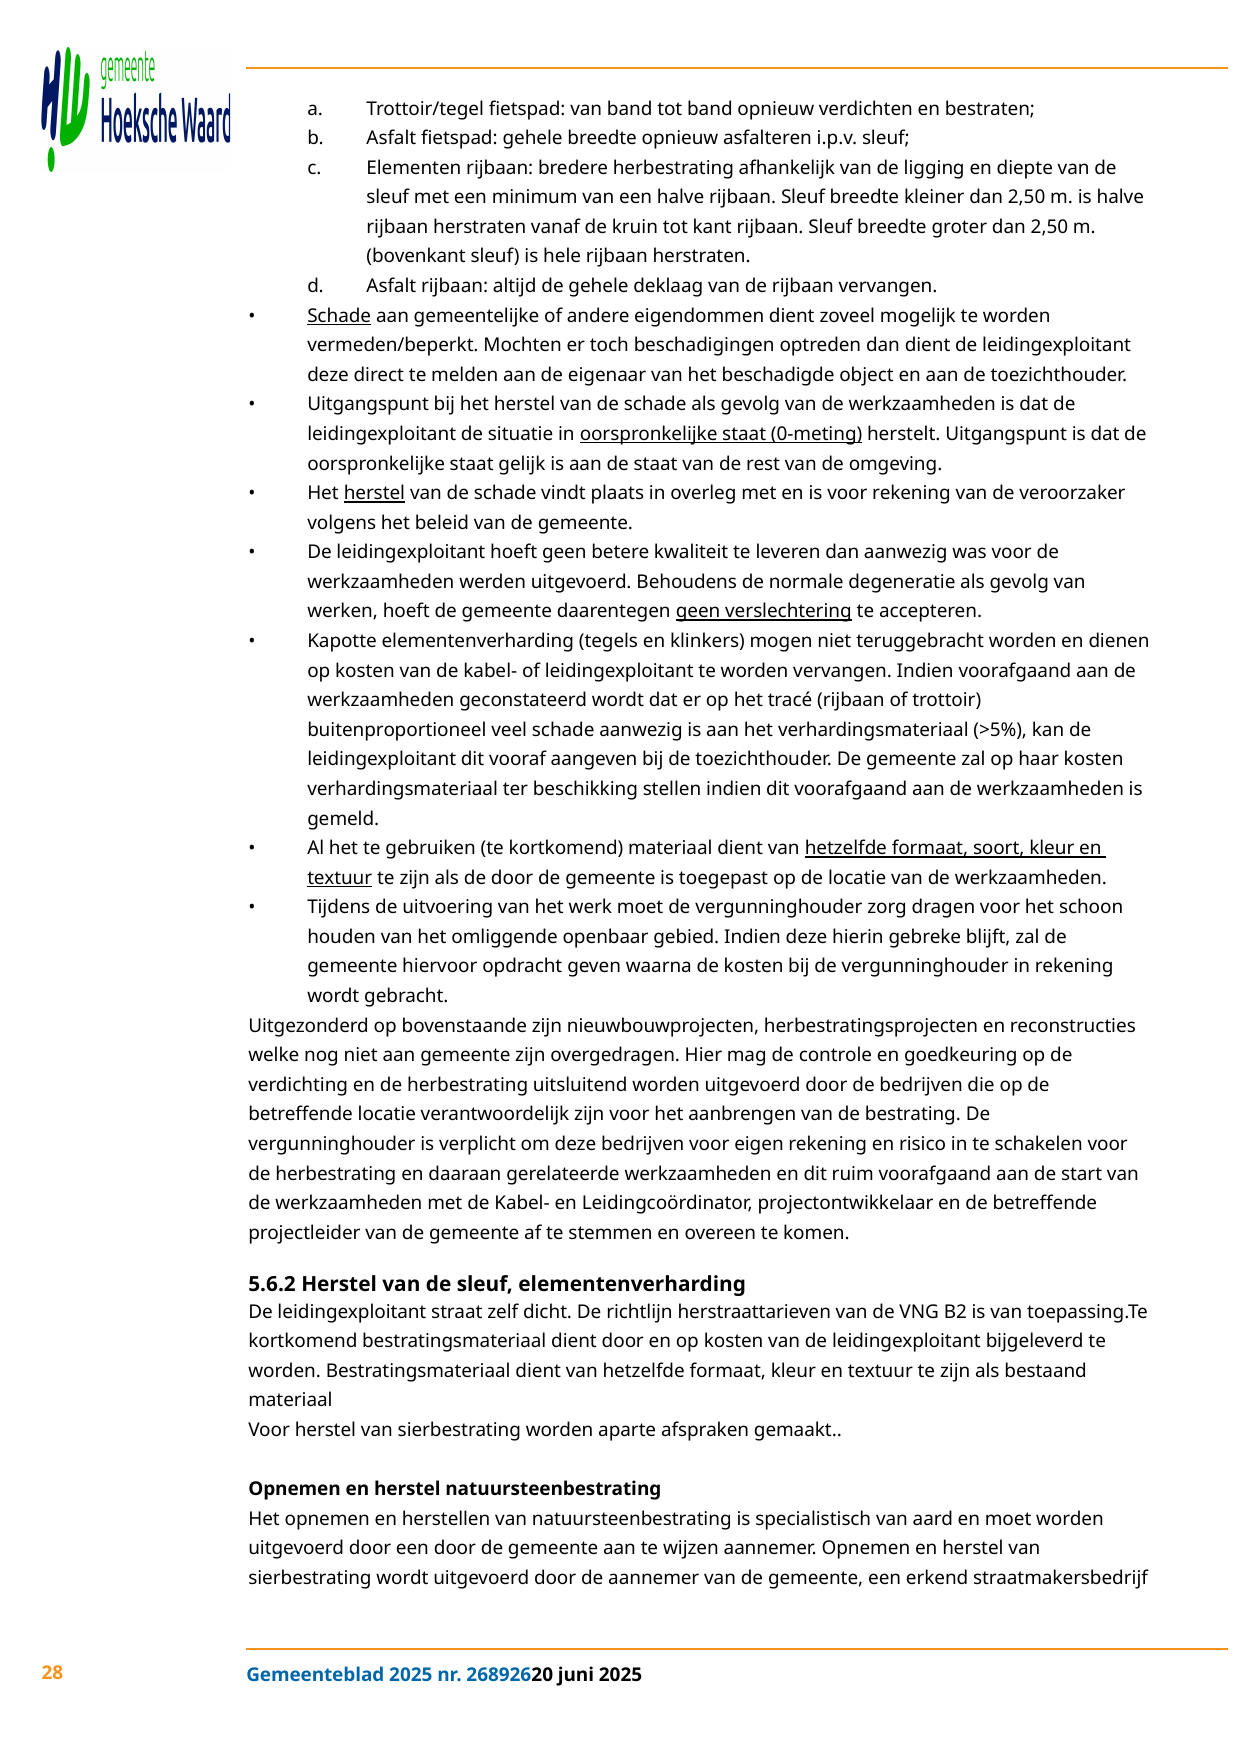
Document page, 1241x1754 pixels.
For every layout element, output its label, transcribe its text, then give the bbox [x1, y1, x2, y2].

list Elementen rijbaan: bredere herbestrating afhankelijk van de ligging en diepte van de sleuf met een minimum van een halve rijbaan. Sleuf breedte kleiner dan 2,50 m. is halve rijbaan herstraten vanaf de kruin tot kant rijbaan. Sleuf breedte groter dan 2,50 m. (bovenkant sleuf) is hele rijbaan herstraten. [307, 154, 1152, 268]
list Kapotte elementenverharding (tegels en klinkers) mogen niet teruggebracht worden en dienen op kosten van de kabel- of leidingexploitant te worden vervangen. Indien voorafgaand aan de werkzaamheden geconstateerd wordt dat er op het tracé (rijbaan of trottoir) buitenproportioneel veel schade aanwezig is aan het verhardingsmateriaal (>5%), kan de leidingexploitant dit vooraf aangeven bij de toezichthouder. De gemeente zal op haar kosten verhardingsmateriaal ter beschikking stellen indien dit voorafgaand aan de werkzaamheden is gemeld. [248, 627, 1152, 831]
list Asfalt rijbaan: altijd de gehele deklaag van de rijbaan vervangen. [307, 272, 1152, 298]
text Voor herstel van sierbestrating worden aparte afspraken gemaakt.. [248, 1416, 1152, 1442]
list Uitgangspunt bij het herstel van de schade als gevolg van de werkzaamheden is dat de leidingexploitant de situatie in oorspronkelijke staat (0-meting) herstelt. Uitgangspunt is dat de oorspronkelijke staat gelijk is aan de staat van de rest van de omgeving. [248, 391, 1152, 476]
text Uitgezonderd op bovenstaande zijn nieuwbouwprojecten, herbestratingsprojecten en reconstructies welke nog niet aan gemeente zijn overgedragen. Hier mag de controle en goedkeuring op de verdichting en de herbestrating uitsluitend worden uitgevoerd door de bedrijven die op de betreffende locatie verantwoordelijk zijn voor het aanbrengen van de bestrating. De vergunninghouder is verplicht om deze bedrijven voor eigen rekening en risico in te schakelen voor de herbestrating en daaraan gerelateerde werkzaamheden en dit ruim voorafgaand aan de start van de werkzaamheden met de Kabel- en Leidingcoördinator, projectontwikkelaar en de betreffende projectleider van de gemeente af te stemmen en overeen te komen. [248, 1012, 1152, 1245]
text Het opnemen en herstellen van natuursteenbestrating is specialistisch van aard en moet worden uitgevoerd door een door de gemeente aan te wijzen aannemer. Opnemen en herstel van sierbestrating wordt uitgevoerd door de aannemer van de gemeente, een erkend straatmakersbedrijf [248, 1505, 1152, 1590]
picture [41, 47, 231, 172]
list Trottoir/tegel fietspad: van band tot band opnieuw verdichten en bestraten; [307, 95, 1152, 121]
list Het herstel van de schade vindt plaats in overleg met en is voor rekening van de veroorzaker volgens het beleid van de gemeente. [248, 479, 1152, 535]
list Schade aan gemeentelijke of andere eigendommen dient zoveel mogelijk te worden vermeden/beperkt. Mochten er toch beschadigingen optreden dan dient de leidingexploitant deze direct te melden aan de eigenaar van het beschadigde object en aan de toezichthouder. [248, 302, 1152, 387]
list Tijdens de uitvoering van het werk moet de vergunninghouder zorg dragen voor het schoon houden van het omliggende openbaar gebied. Indien deze hierin gebreke blijft, zal de gemeente hiervoor opdracht geven waarna de kosten bij de vergunninghouder in rekening wordt gebracht. [248, 893, 1152, 1008]
text De leidingexploitant straat zelf dicht. De richtlijn herstraattarieven van de VNG B2 is van toepassing.Te kortkomend bestratingsmateriaal dient door en op kosten van de leidingexploitant bijgeleverd te worden. Bestratingsmateriaal dient van hetzelfde formaat, kleur en textuur te zijn als bestaand materiaal [248, 1298, 1152, 1412]
list Asfalt fietspad: gehele breedte opnieuw asfalteren i.p.v. sleuf; [307, 124, 1152, 150]
text 5.6.2 Herstel van de sleuf, elementenverharding [248, 1269, 1152, 1298]
list De leidingexploitant hoeft geen betere kwaliteit te leveren dan aanwezig was voor de werkzaamheden werden uitgevoerd. Behoudens de normale degeneratie als gevolg van werken, hoeft de gemeente daarentegen geen verslechtering te accepteren. [248, 538, 1152, 623]
text Opnemen en herstel natuursteenbestrating [248, 1475, 1152, 1501]
list Al het te gebruiken (te kortkomend) materiaal dient van hetzelfde formaat, soort, kleur en textuur te zijn als de door de gemeente is toegepast op de locatie van de werkzaamheden. [248, 834, 1152, 890]
